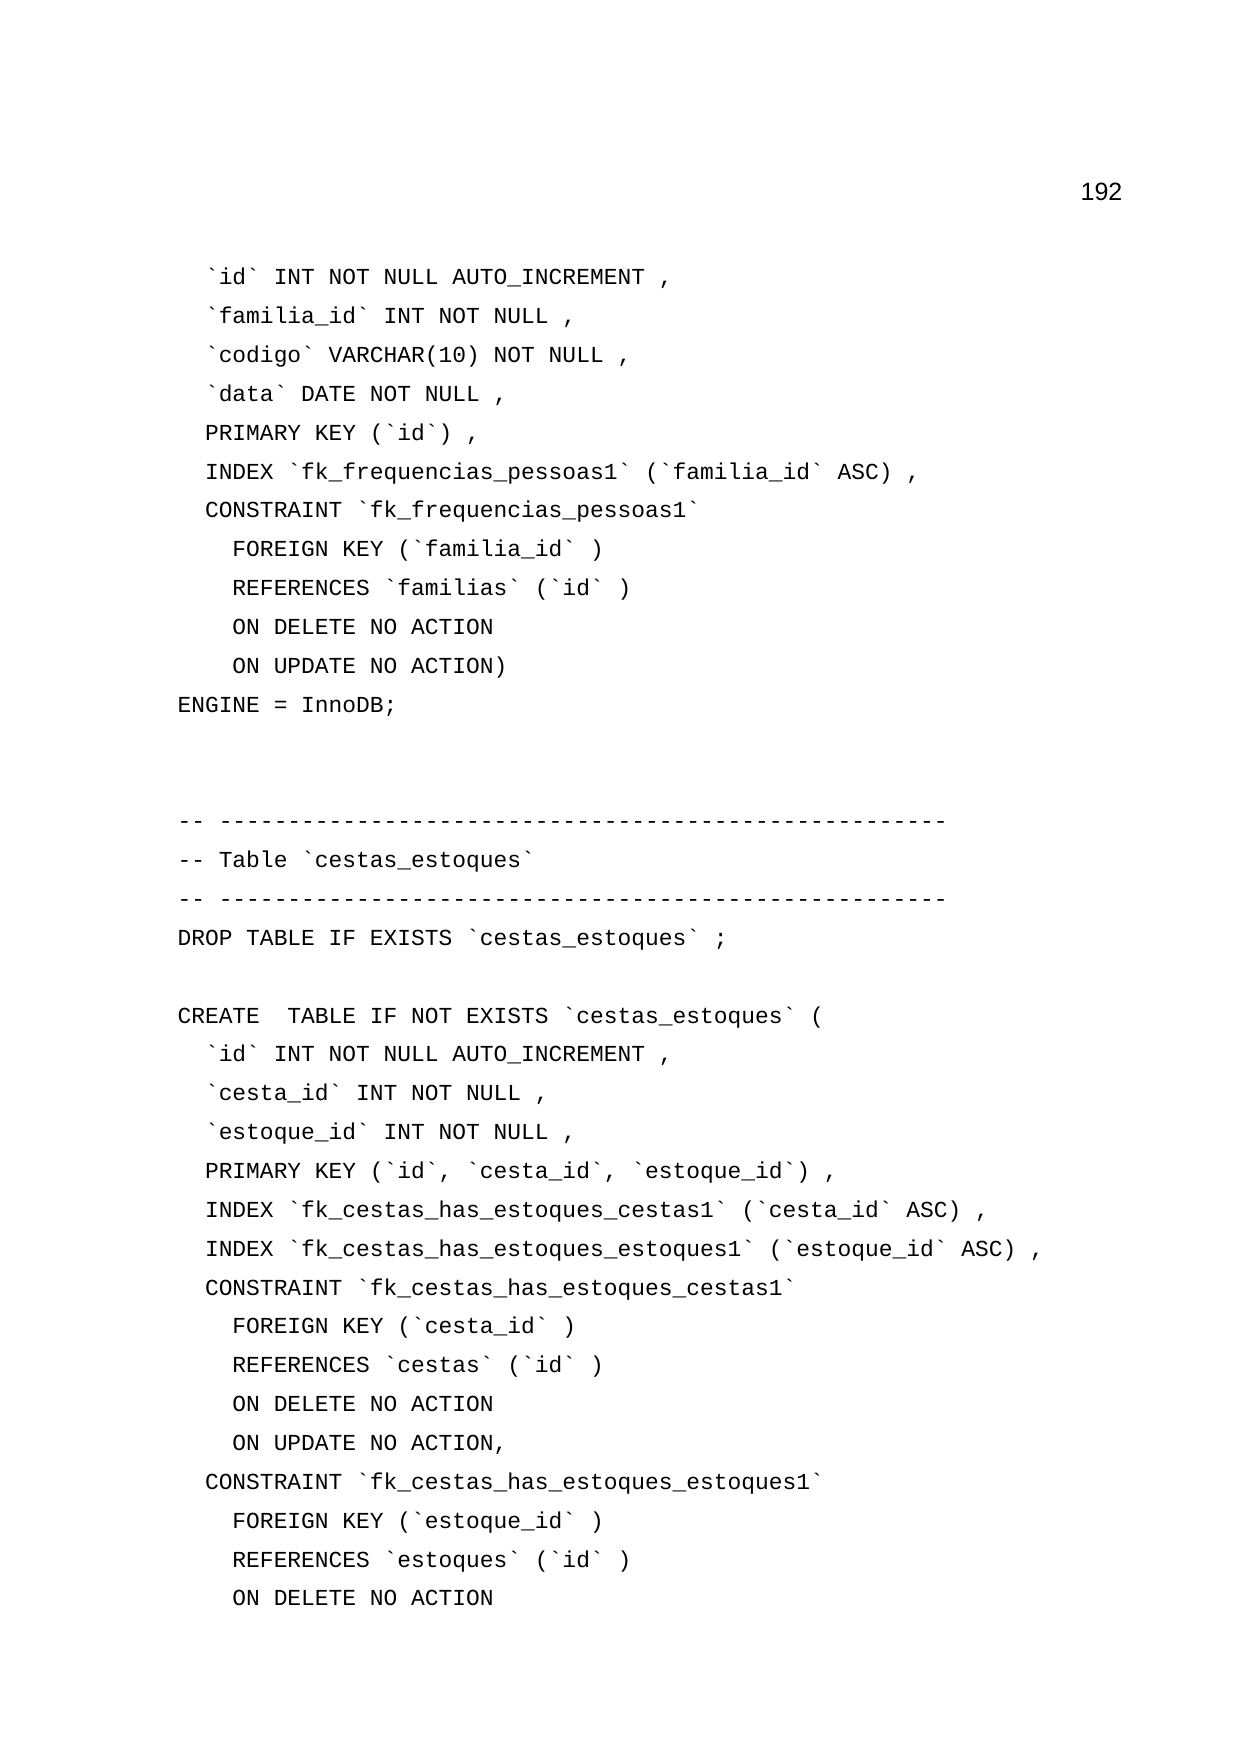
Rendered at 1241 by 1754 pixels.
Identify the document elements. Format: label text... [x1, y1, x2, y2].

text FOREIGN KEY (`estoque_id` ) [177, 1509, 1122, 1535]
text CREATE TABLE IF NOT EXISTS `cestas_estoques` ( [177, 1004, 1122, 1030]
text -- ----------------------------------------------------- [177, 887, 1122, 913]
text FOREIGN KEY (`familia_id` ) [177, 538, 1122, 564]
text `estoque_id` INT NOT NULL , [177, 1121, 1122, 1146]
text ON DELETE NO ACTION [177, 1392, 1122, 1418]
text `id` INT NOT NULL AUTO_INCREMENT , [177, 1043, 1122, 1069]
text `cesta_id` INT NOT NULL , [177, 1082, 1122, 1108]
text PRIMARY KEY (`id`, `cesta_id`, `estoque_id`) , [177, 1159, 1122, 1185]
text DROP TABLE IF EXISTS `cestas_estoques` ; [177, 926, 1122, 952]
text CONSTRAINT `fk_frequencias_pessoas1` [177, 499, 1122, 525]
text CONSTRAINT `fk_cestas_has_estoques_estoques1` [177, 1470, 1122, 1496]
text ON UPDATE NO ACTION, [177, 1431, 1122, 1457]
text INDEX `fk_cestas_has_estoques_estoques1` (`estoque_id` ASC) , [177, 1237, 1122, 1263]
text `familia_id` INT NOT NULL , [177, 304, 1122, 331]
text ON DELETE NO ACTION [177, 1587, 1122, 1613]
text ENGINE = InnoDB; [177, 693, 1122, 719]
text CONSTRAINT `fk_cestas_has_estoques_cestas1` [177, 1276, 1122, 1302]
text ON UPDATE NO ACTION) [177, 654, 1122, 680]
text FOREIGN KEY (`cesta_id` ) [177, 1315, 1122, 1341]
text REFERENCES `cestas` (`id` ) [177, 1354, 1122, 1379]
text INDEX `fk_cestas_has_estoques_cestas1` (`cesta_id` ASC) , [177, 1198, 1122, 1224]
text PRIMARY KEY (`id`) , [177, 421, 1122, 447]
text `codigo` VARCHAR(10) NOT NULL , [177, 343, 1122, 369]
text -- ----------------------------------------------------- [177, 810, 1122, 836]
text ON DELETE NO ACTION [177, 615, 1122, 641]
text `id` INT NOT NULL AUTO_INCREMENT , [177, 266, 1122, 292]
text REFERENCES `familias` (`id` ) [177, 577, 1122, 602]
text `data` DATE NOT NULL , [177, 382, 1122, 408]
text -- Table `cestas_estoques` [177, 848, 1122, 874]
text REFERENCES `estoques` (`id` ) [177, 1548, 1122, 1574]
text INDEX `fk_frequencias_pessoas1` (`familia_id` ASC) , [177, 460, 1122, 486]
